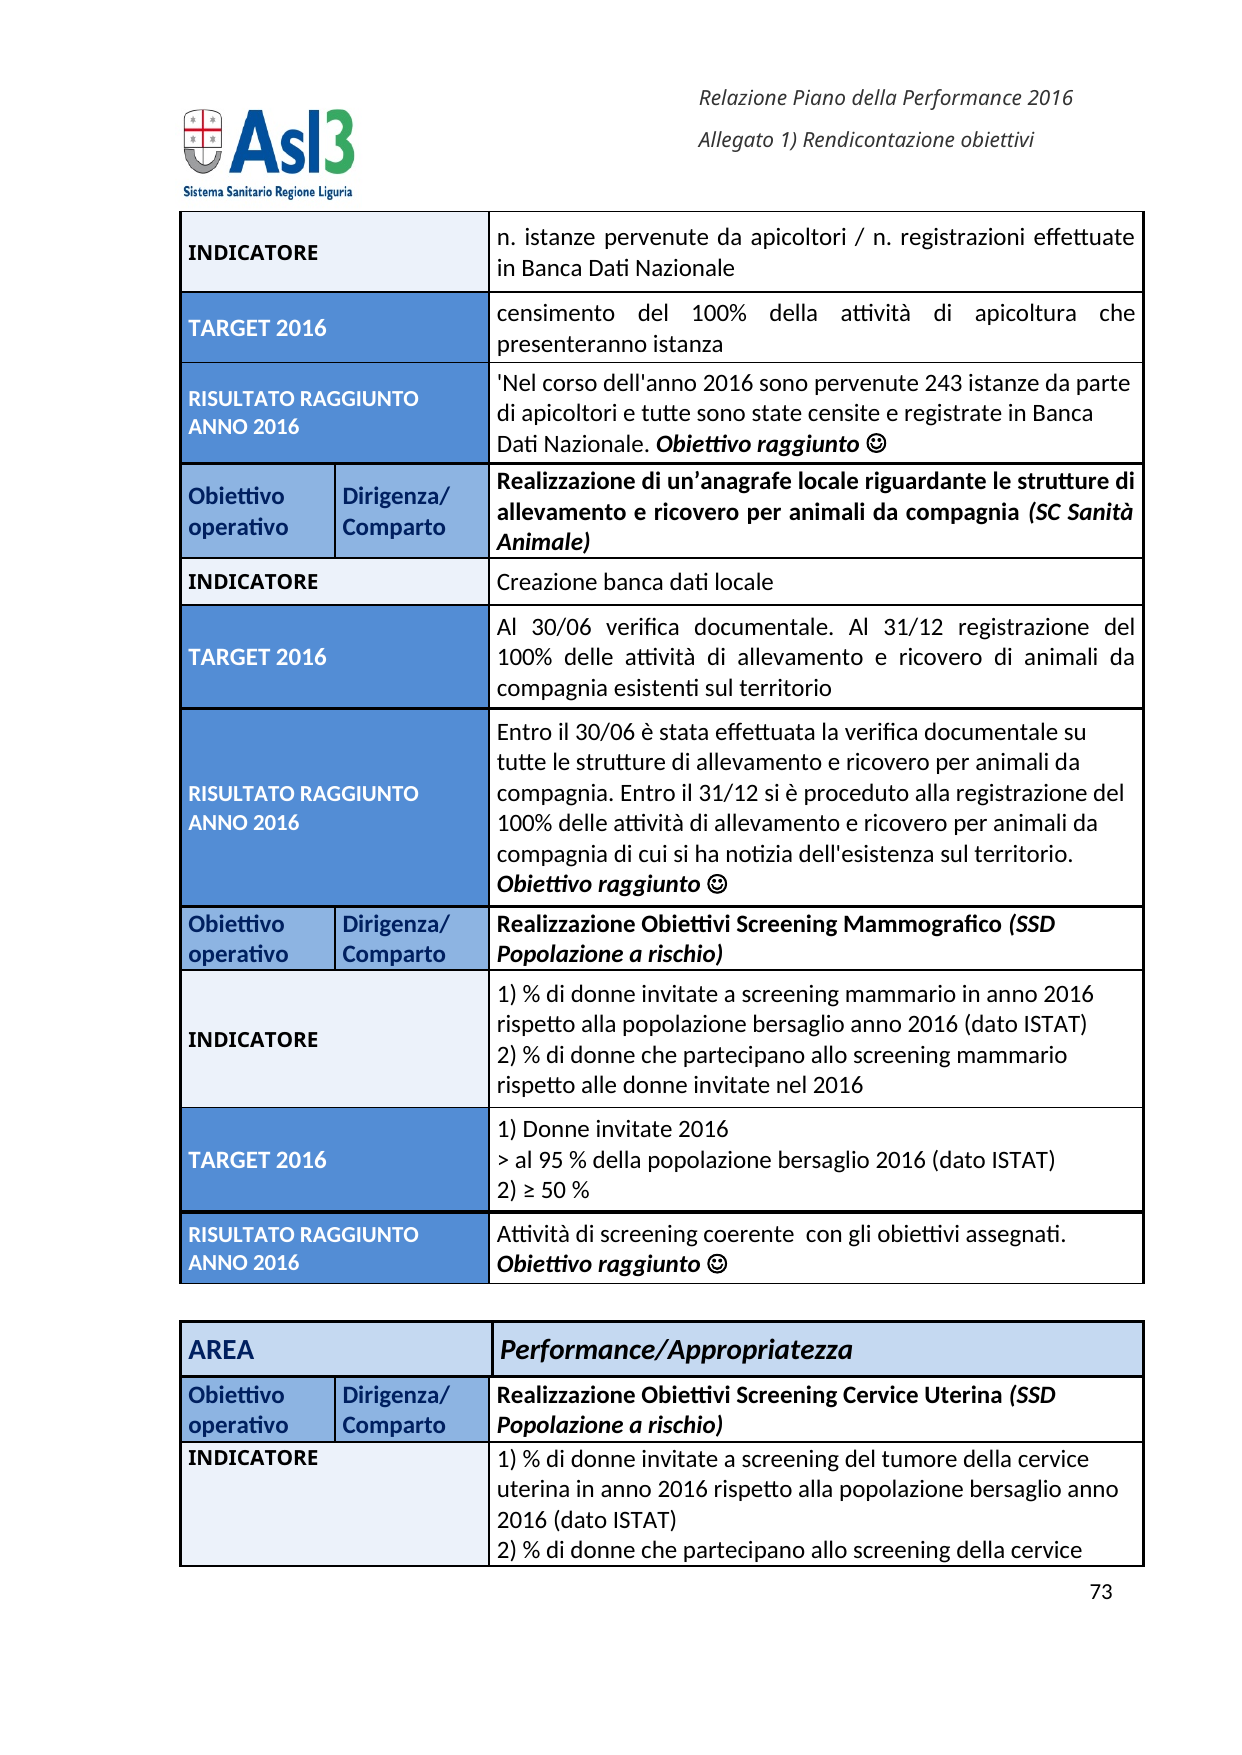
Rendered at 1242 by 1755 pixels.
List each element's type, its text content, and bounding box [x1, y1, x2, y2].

table_cell 1) Donne invitate 2016 > al 95 % della popolazione bersaglio 2016 (dato ISTAT) 2) ≥ 50 % [490, 1108, 1142, 1210]
table_cell INDICATORE [182, 559, 488, 604]
table_cell 1) % di donne invitate a screening del tumore della cervice uterina in anno 2016 rispetto alla popolazione bersaglio anno 2016 (dato ISTAT) 2) % di donne che partecipano allo screening della cervice [490, 1443, 1142, 1565]
table_cell censimento del 100% della attività di apicoltura che presenteranno istanza [490, 293, 1142, 362]
table_cell RISULTATO RAGGIUNTO ANNO 2016 [182, 710, 488, 905]
table_cell INDICATORE [182, 212, 488, 291]
table_cell INDICATORE [182, 971, 488, 1107]
table_cell Realizzazione di un’anagrafe locale riguardante le strutture di allevamento e ricovero per animali da compagnia (SC Sanità Animale) [490, 465, 1142, 557]
table_cell Dirigenza/ Comparto [336, 465, 488, 557]
table_header Performance/Appropriatezza [494, 1323, 1142, 1375]
table_cell RISULTATO RAGGIUNTO ANNO 2016 [182, 363, 488, 462]
table_cell 'Nel corso dell'anno 2016 sono pervenute 243 istanze da parte di apicoltori e tutte sono state censite e registrate in Banca Dati Nazionale. Obiettivo raggiunto  [490, 363, 1142, 462]
table_cell n. istanze pervenute da apicoltori / n. registrazioni effettuate in Banca Dati Nazionale [490, 212, 1142, 291]
table_cell TARGET 2016 [182, 293, 335, 362]
table_cell Obiettivo operativo [182, 465, 334, 557]
table_cell Dirigenza/ Comparto [336, 908, 488, 969]
table_cell TARGET 2016 [182, 1108, 335, 1210]
table_cell Realizzazione Obiettivi Screening Cervice Uterina (SSD Popolazione a rischio) [490, 1378, 1142, 1441]
table_cell INDICATORE [182, 1443, 488, 1565]
table_cell Creazione banca dati locale [490, 559, 1142, 604]
table_cell [335, 1108, 488, 1210]
table_cell Entro il 30/06 è stata effettuata la verifica documentale su tutte le strutture di allevamento e ricovero per animali da compagnia. Entro il 31/12 si è proceduto alla registrazione del 100% delle attività di allevamento e ricovero per animali da compagnia di cui si ha notizia dell'esistenza sul territorio. Obiettivo raggiunto  [490, 710, 1142, 905]
table_cell Obiettivo operativo [182, 1378, 334, 1441]
table_cell Obiettivo operativo [182, 908, 334, 969]
table_cell RISULTATO RAGGIUNTO ANNO 2016 [182, 1214, 488, 1283]
table_cell 1) % di donne invitate a screening mammario in anno 2016 rispetto alla popolazione bersaglio anno 2016 (dato ISTAT) 2) % di donne che partecipano allo screening mammario rispetto alle donne invitate nel 2016 [490, 971, 1142, 1107]
table_cell Attività di screening coerente con gli obiettivi assegnati. Obiettivo raggiunto  [490, 1214, 1142, 1283]
table_cell Dirigenza/ Comparto [336, 1378, 488, 1441]
table_cell [335, 293, 488, 362]
table_cell TARGET 2016 [182, 606, 335, 707]
table_header AREA [182, 1323, 491, 1375]
table_cell Al 30/06 verifica documentale. Al 31/12 registrazione del 100% delle attività di allevamento e ricovero di animali da compagnia esistenti sul territorio [490, 606, 1142, 707]
table_cell Realizzazione Obiettivi Screening Mammografico (SSD Popolazione a rischio) [490, 908, 1142, 969]
table_cell [335, 606, 488, 707]
